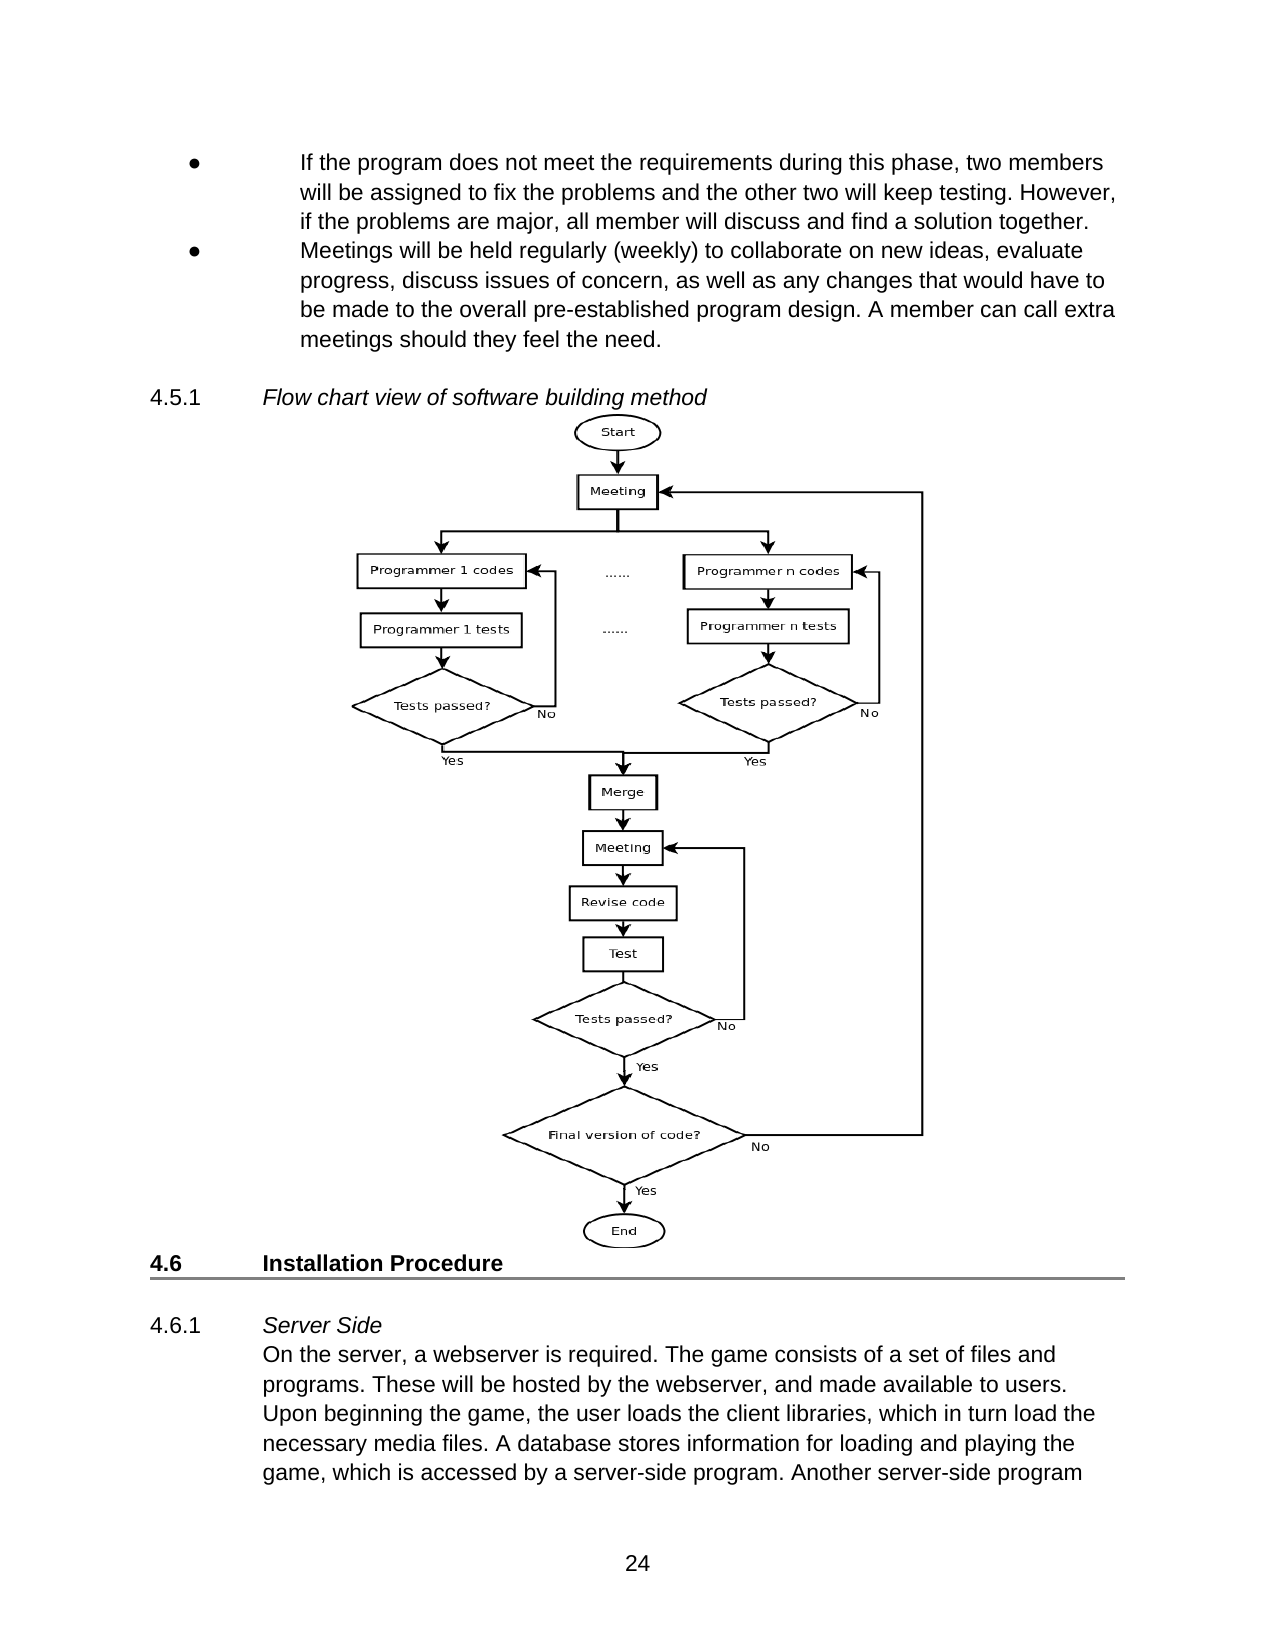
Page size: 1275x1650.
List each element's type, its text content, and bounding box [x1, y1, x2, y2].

text 4.6.1 Server Side [150, 1313, 1125, 1338]
list If the program does not meet the requirements during this phase, two members will be assigned to fix the problems and the other two will keep testing. However, if the problems are major, all member will discuss and find a solution together. [187, 150, 1125, 234]
list Meetings will be held regularly (weekly) to collaborate on new ideas, evaluate progress, discuss issues of concern, as well as any changes that would have to be made to the overall pre-established program design. A member can call extra meetings should they feel the need. [187, 238, 1125, 352]
text On the server, a webserver is required. The game consists of a set of files and programs. These will be hosted by the webserver, and made available to users. Upon beginning the game, the user loads the client libraries, which in turn load the necessary media files. A database stores information for loading and playing the game, which is accessed by a server-side program. Another server-side program [150, 1342, 1125, 1485]
text 4.5.1 Flow chart view of software building method [150, 385, 1125, 411]
picture [351, 414, 924, 1248]
text 4.6 Installation Procedure [150, 1251, 1125, 1277]
